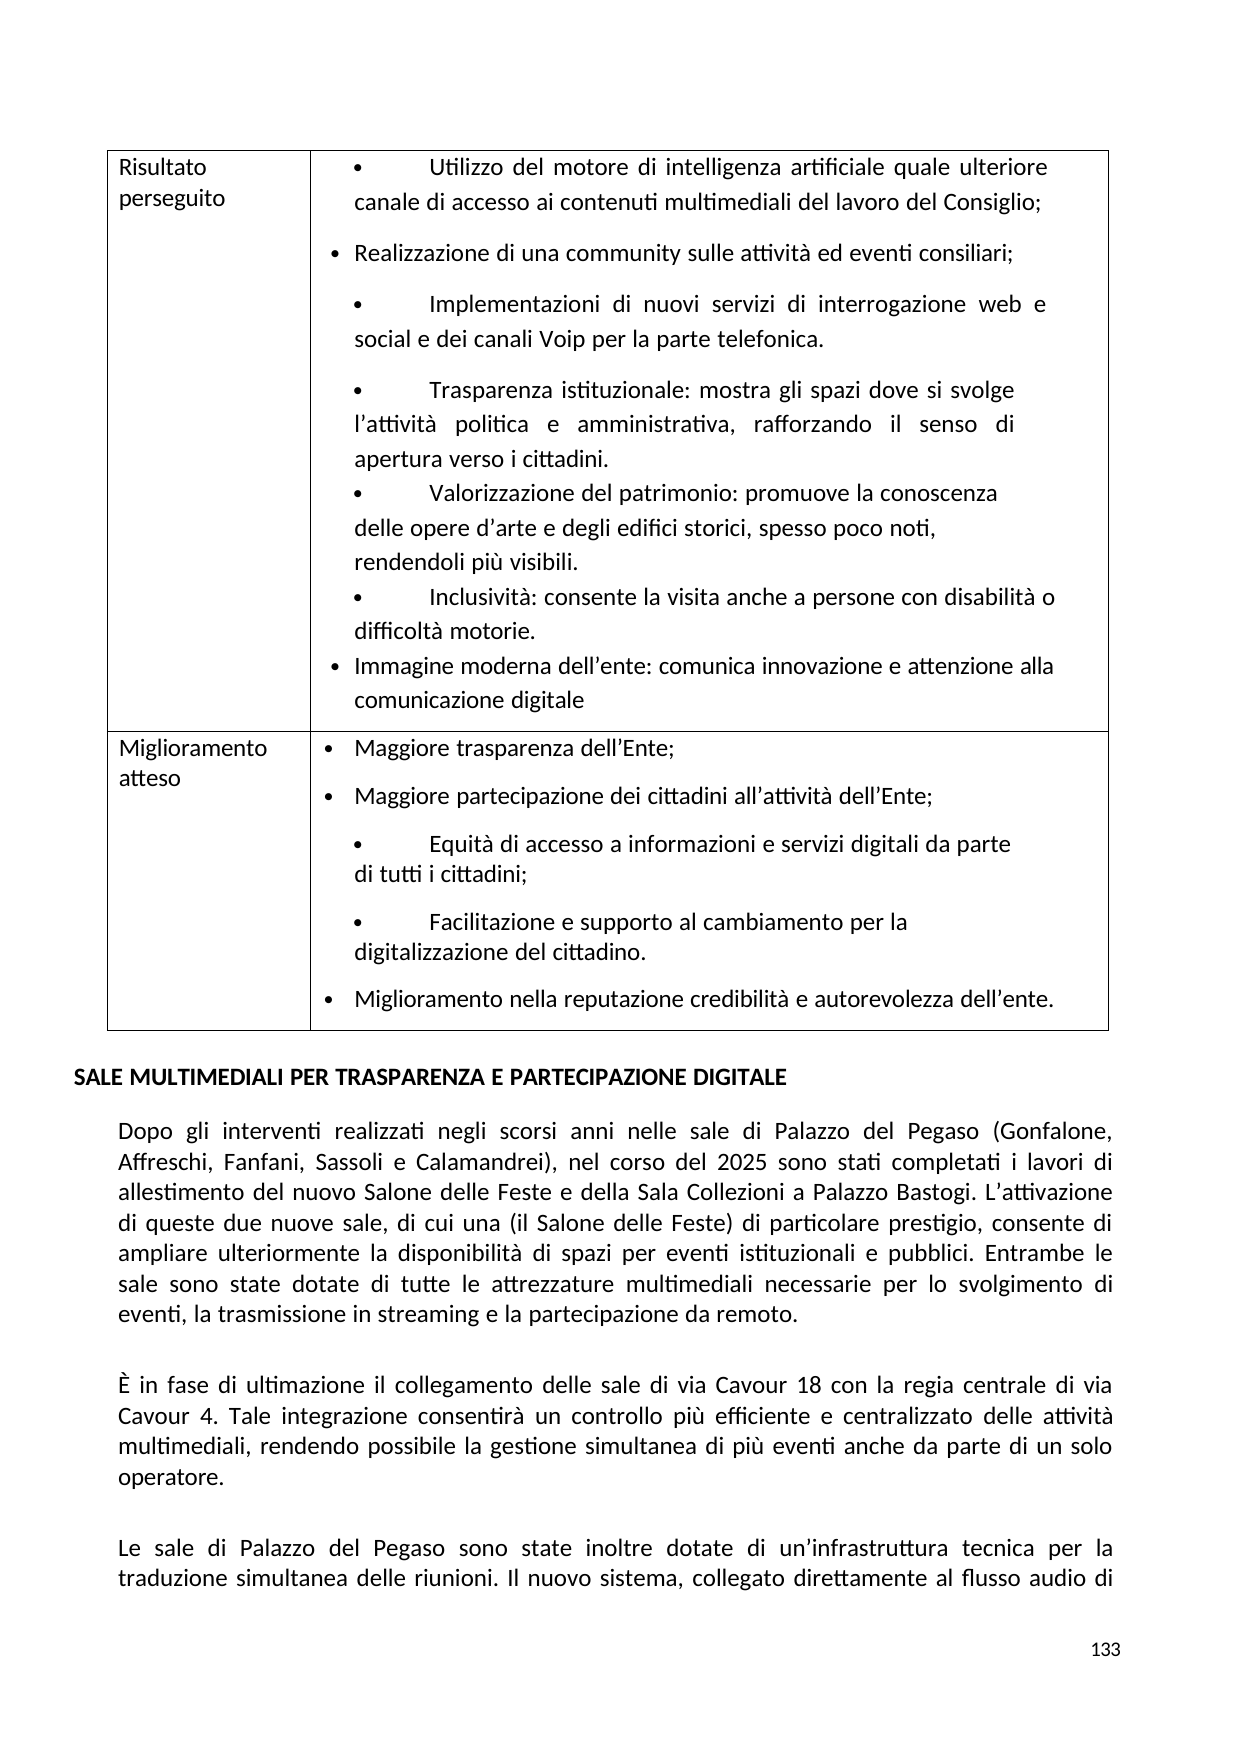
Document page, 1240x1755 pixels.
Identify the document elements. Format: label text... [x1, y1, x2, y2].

text È in fase di ultimazione il collegamento delle sale di via Cavour 18 con la regia centrale di via Cavour 4. Tale integrazione consentirà un controllo più efficiente e centralizzato delle attività multimediali, rendendo possibile la gestione simultanea di più eventi anche da parte di un solo operatore. [118, 1369, 1113, 1491]
table_cell Maggiore trasparenza dell’Ente; Maggiore partecipazione dei cittadini all’attività dell’Ente; Equità di accesso a informazioni e servizi digitali da parte di tutti i cittadini; Facilitazione e supporto al cambiamento per la digitalizzazione del cittadino. Miglioramento nella reputazione credibilità e autorevolezza dell’ente. [311, 732, 1108, 1029]
table_header Risultato perseguito [108, 151, 310, 731]
subtitle SALE MULTIMEDIALI PER TRASPARENZA E PARTECIPAZIONE DIGITALE [74, 1061, 1210, 1092]
text Dopo gli interventi realizzati negli scorsi anni nelle sale di Palazzo del Pegaso (Gonfalone, Affreschi, Fanfani, Sassoli e Calamandrei), nel corso del 2025 sono stati completati i lavori di allestimento del nuovo Salone delle Feste e della Sala Collezioni a Palazzo Bastogi. L’attivazione di queste due nuove sale, di cui una (il Salone delle Feste) di particolare prestigio, consente di ampliare ulteriormente la disponibilità di spazi per eventi istituzionali e pubblici. Entrambe le sale sono state dotate di tutte le attrezzature multimediali necessarie per lo svolgimento di eventi, la trasmissione in streaming e la partecipazione da remoto. [118, 1115, 1113, 1329]
table_cell Miglioramento atteso [108, 732, 310, 1029]
text Le sale di Palazzo del Pegaso sono state inoltre dotate di un’infrastruttura tecnica per la traduzione simultanea delle riunioni. Il nuovo sistema, collegato direttamente al flusso audio di [118, 1532, 1113, 1593]
table_header Utilizzo del motore di intelligenza artificiale quale ulteriore canale di accesso ai contenuti multimediali del lavoro del Consiglio; Realizzazione di una community sulle attività ed eventi consiliari; Implementazioni di nuovi servizi di interrogazione web e social e dei canali Voip per la parte telefonica. Trasparenza istituzionale: mostra gli spazi dove si svolge l’attività politica e amministrativa, rafforzando il senso di apertura verso i cittadini. Valorizzazione del patrimonio: promuove la conoscenza delle opere d’arte e degli edifici storici, spesso poco noti, rendendoli più visibili. Inclusività: consente la visita anche a persone con disabilità o difficoltà motorie. Immagine moderna dell’ente: comunica innovazione e attenzione alla comunicazione digitale [311, 151, 1108, 731]
